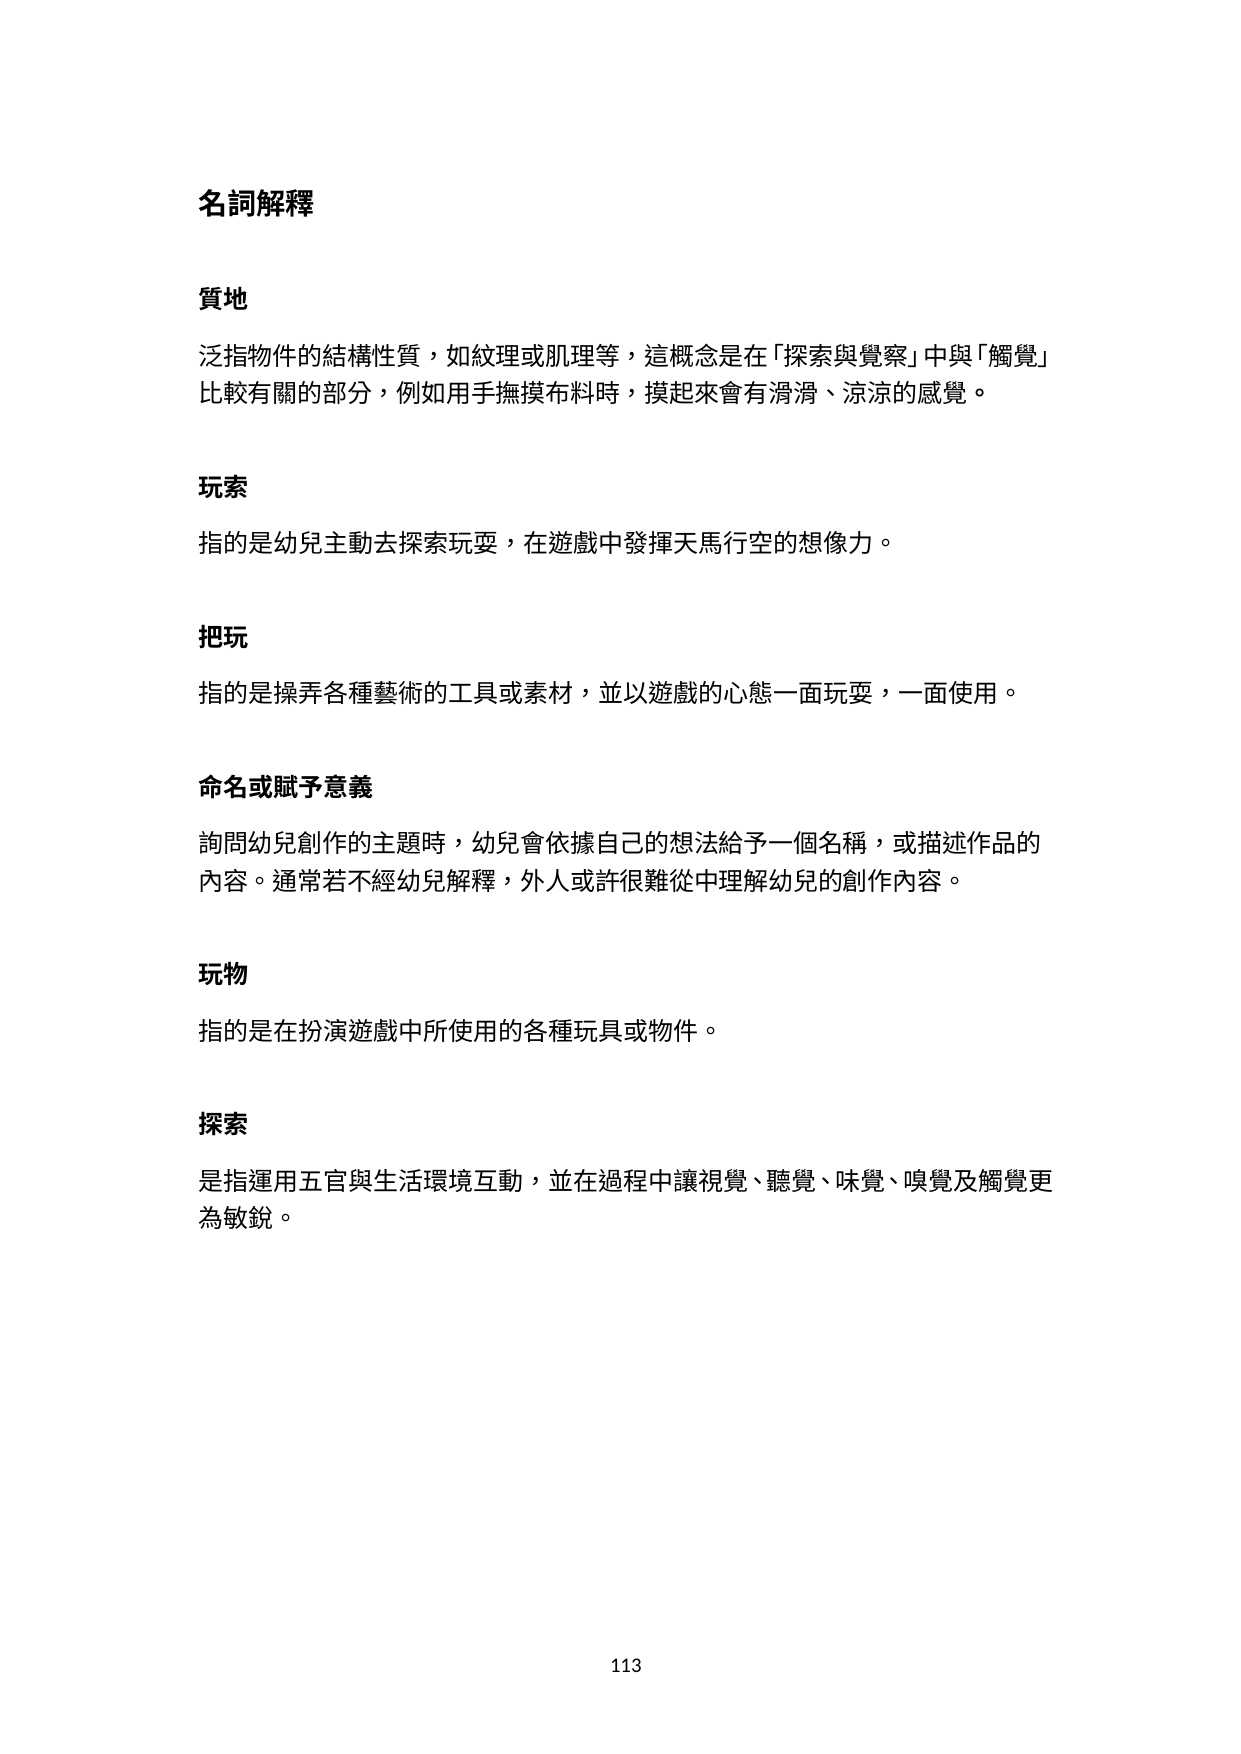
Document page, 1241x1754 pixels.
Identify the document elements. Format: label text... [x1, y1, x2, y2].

text 指的是在扮演遊戲中所使用的各種玩具或物件。 [198, 1011, 1053, 1048]
text 指的是操弄各種藝術的工具或素材，並以遊戲的心態一面玩耍，一面使用。 [198, 673, 1053, 711]
text 把玩 [198, 617, 1053, 654]
text 是指運用五官與生活環境互動，並在過程中讓視覺、聽覺、味覺、嗅覺及觸覺更為敏銳。 [198, 1161, 1053, 1236]
text 名詞解釋 [198, 164, 1053, 239]
text 泛指物件的結構性質，如紋理或肌理等，這概念是在「探索與覺察」中與「觸覺」比較有關的部分，例如用手撫摸布料時，摸起來會有滑滑、涼涼的感覺。 [198, 336, 1053, 411]
text 命名或賦予意義 [198, 767, 1053, 804]
text 質地 [198, 279, 1053, 317]
text 探索 [198, 1104, 1053, 1142]
text 指的是幼兒主動去探索玩耍，在遊戲中發揮天馬行空的想像力。 [198, 523, 1053, 561]
text 玩物 [198, 954, 1053, 992]
text 玩索 [198, 467, 1053, 504]
text 詢問幼兒創作的主題時，幼兒會依據自己的想法給予一個名稱，或描述作品的內容。通常若不經幼兒解釋，外人或許很難從中理解幼兒的創作內容。 [198, 823, 1053, 898]
